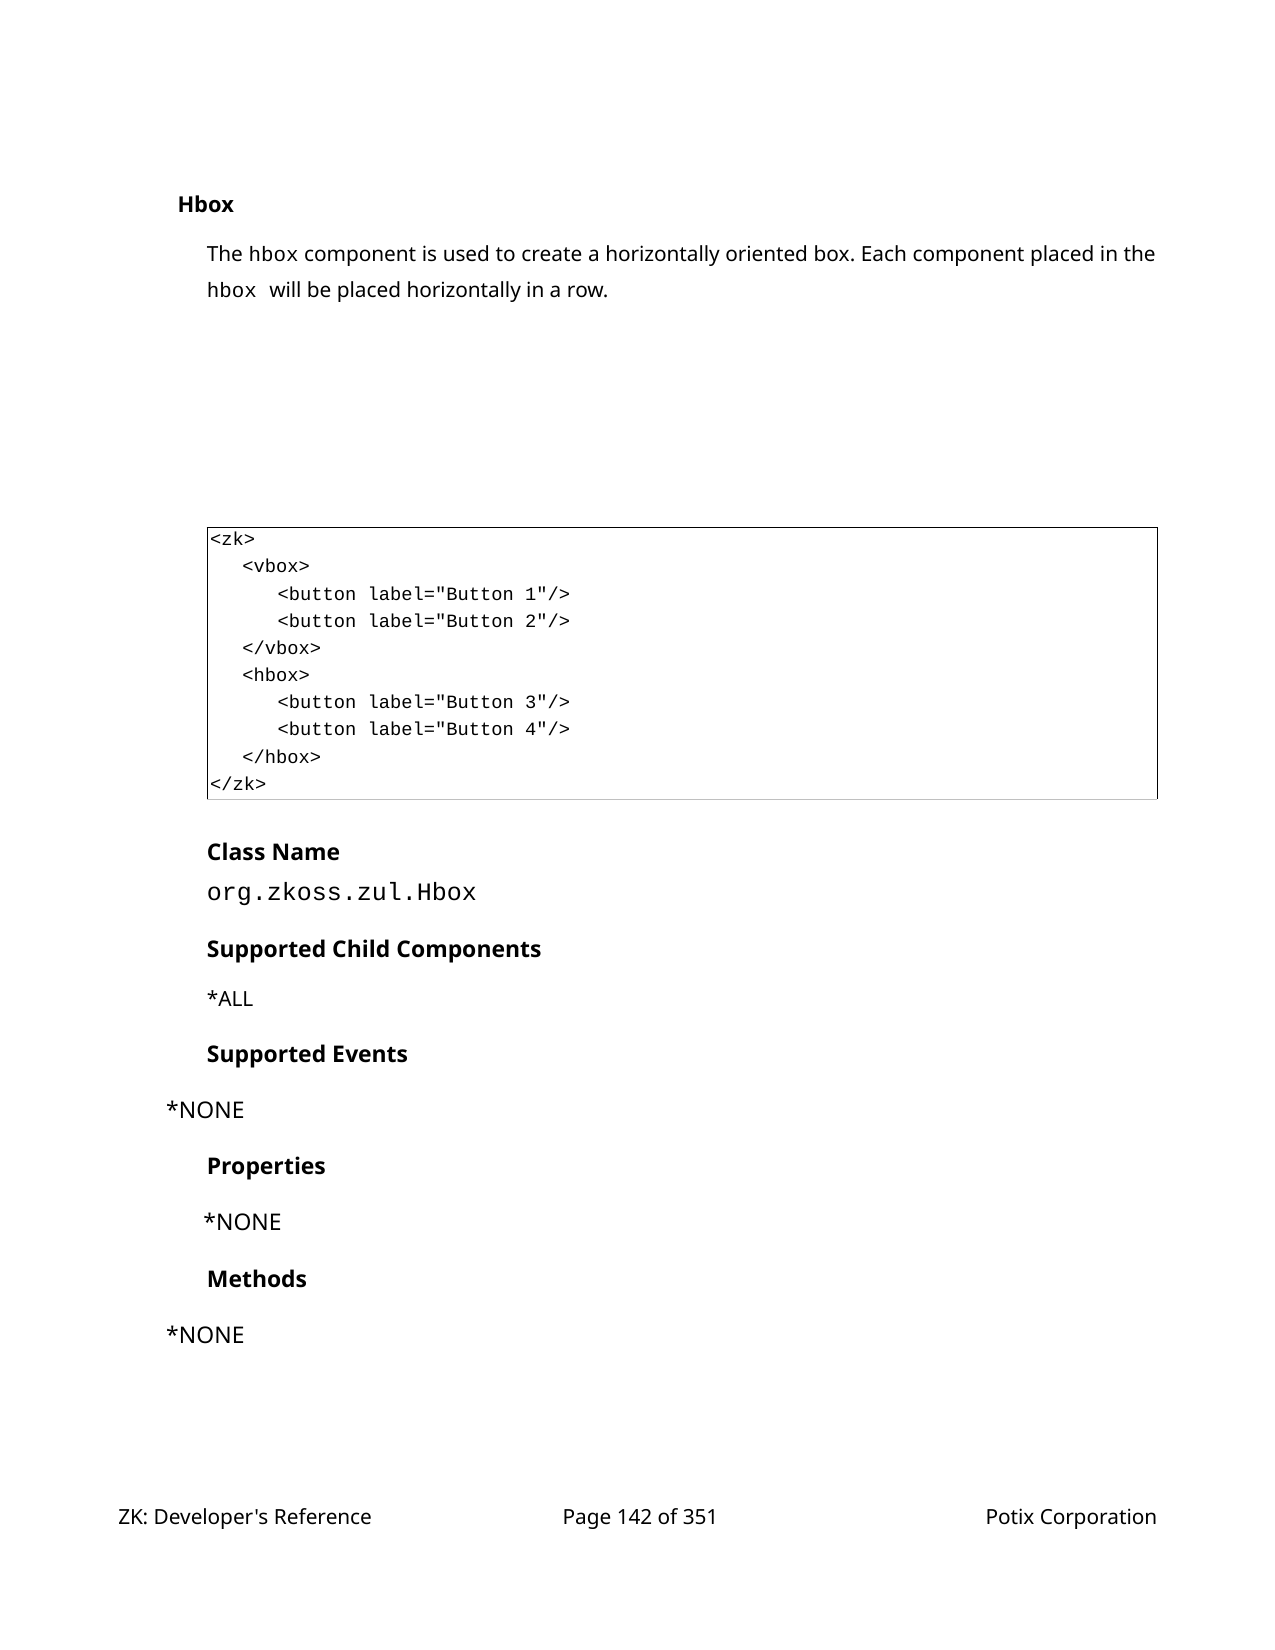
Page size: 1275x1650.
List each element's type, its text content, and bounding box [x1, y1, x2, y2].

subtitle Hbox [177, 189, 1157, 219]
subtitle Properties [207, 1150, 1157, 1181]
text <button label="Button 3"/> [208, 690, 1157, 714]
text *NONE [118, 1319, 1157, 1350]
text *NONE [118, 1094, 1157, 1125]
text <vbox> [208, 554, 1157, 578]
text </vbox> [208, 636, 1157, 660]
text *ALL [207, 984, 1157, 1013]
text <button label="Button 2"/> [208, 608, 1157, 633]
text <zk> [208, 528, 1157, 551]
text </zk> [208, 772, 1157, 799]
text *NONE [118, 1206, 1157, 1238]
text <hbox> [208, 663, 1157, 687]
subtitle Supported Child Components [207, 932, 1157, 964]
text </hbox> [208, 744, 1157, 769]
text <button label="Button 4"/> [208, 717, 1157, 742]
subtitle Methods [207, 1263, 1157, 1294]
subtitle Supported Events [207, 1038, 1157, 1069]
text <button label="Button 1"/> [208, 581, 1157, 606]
subtitle Class Name [207, 836, 1157, 867]
text The hbox component is used to create a horizontally oriented box. Each component placed in the hbox will be placed horizontally in a row. [207, 239, 1157, 303]
text org.zkoss.zul.Hbox [207, 879, 1157, 907]
